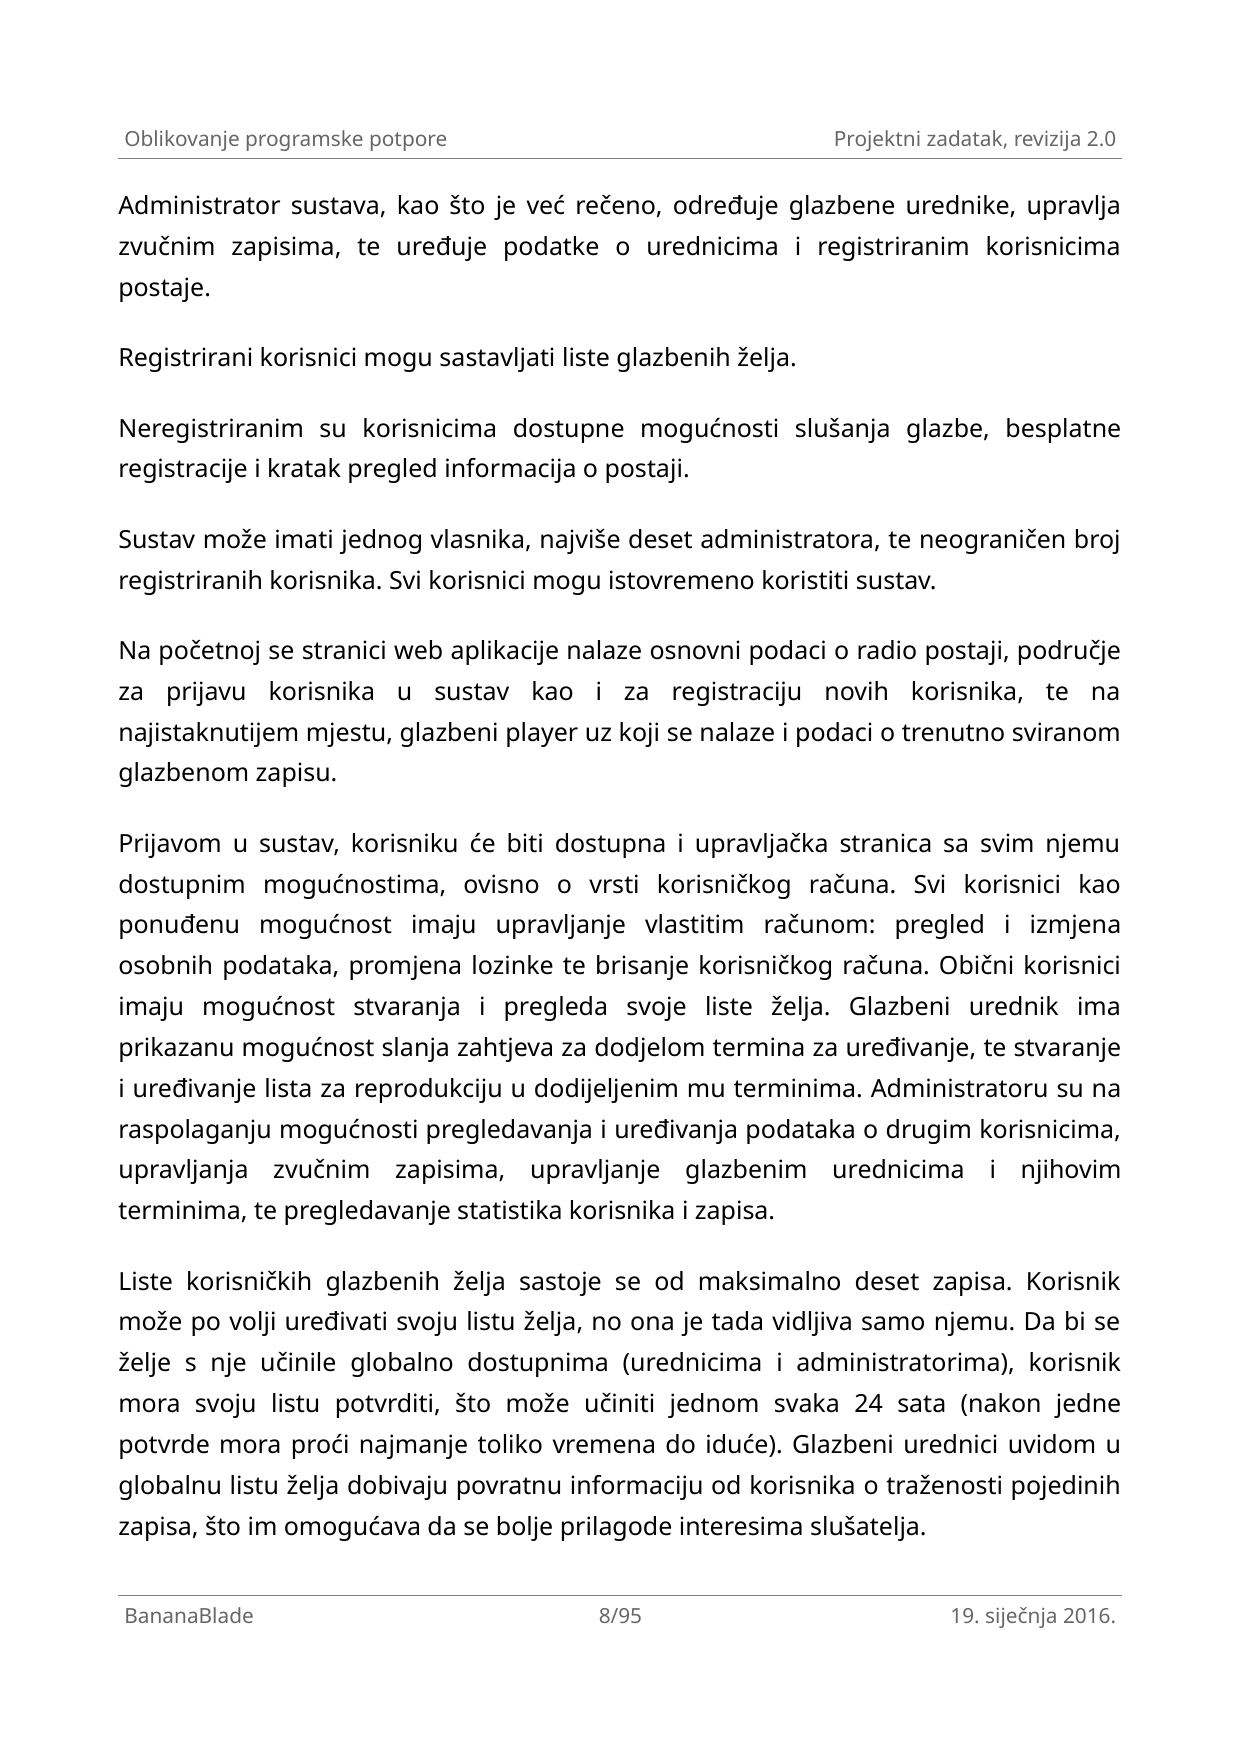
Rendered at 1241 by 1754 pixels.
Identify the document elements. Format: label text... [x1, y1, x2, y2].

text Prijavom u sustav, korisniku će biti dostupna i upravljačka stranica sa svim njemu dostupnim mogućnostima, ovisno o vrsti korisničkog računa. Svi korisnici kao ponuđenu mogućnost imaju upravljanje vlastitim računom: pregled i izmjena osobnih podataka, promjena lozinke te brisanje korisničkog računa. Obični korisnici imaju mogućnost stvaranja i pregleda svoje liste želja. Glazbeni urednik ima prikazanu mogućnost slanja zahtjeva za dodjelom termina za uređivanje, te stvaranje i uređivanje lista za reprodukciju u dodijeljenim mu terminima. Administratoru su na raspolaganju mogućnosti pregledavanja i uređivanja podataka o drugim korisnicima, upravljanja zvučnim zapisima, upravljanje glazbenim urednicima i njihovim terminima, te pregledavanje statistika korisnika i zapisa. [118, 825, 1122, 1227]
text Registrirani korisnici mogu sastavljati liste glazbenih želja. [118, 340, 1122, 374]
text Na početnoj se stranici web aplikacije nalaze osnovni podaci o radio postaji, područje za prijavu korisnika u sustav kao i za registraciju novih korisnika, te na najistaknutijem mjestu, glazbeni player uz koji se nalaze i podaci o trenutno sviranom glazbenom zapisu. [118, 633, 1122, 789]
text Neregistriranim su korisnicima dostupne mogućnosti slušanja glazbe, besplatne registracije i kratak pregled informacija o postaji. [118, 410, 1122, 485]
text Liste korisničkih glazbenih želja sastoje se od maksimalno deset zapisa. Korisnik može po volji uređivati svoju listu želja, no ona je tada vidljiva samo njemu. Da bi se želje s nje učinile globalno dostupnima (urednicima i administratorima), korisnik mora svoju listu potvrditi, što može učiniti jednom svaka 24 sata (nakon jedne potvrde mora proći najmanje toliko vremena do iduće). Glazbeni urednici uvidom u globalnu listu želja dobivaju povratnu informaciju od korisnika o traženosti pojedinih zapisa, što im omogućava da se bolje prilagode interesima slušatelja. [118, 1263, 1122, 1542]
text Sustav može imati jednog vlasnika, najviše deset administratora, te neograničen broj registriranih korisnika. Svi korisnici mogu istovremeno koristiti sustav. [118, 521, 1122, 596]
text Administrator sustava, kao što je već rečeno, određuje glazbene urednike, upravlja zvučnim zapisima, te uređuje podatke o urednicima i registriranim korisnicima postaje. [118, 188, 1122, 304]
